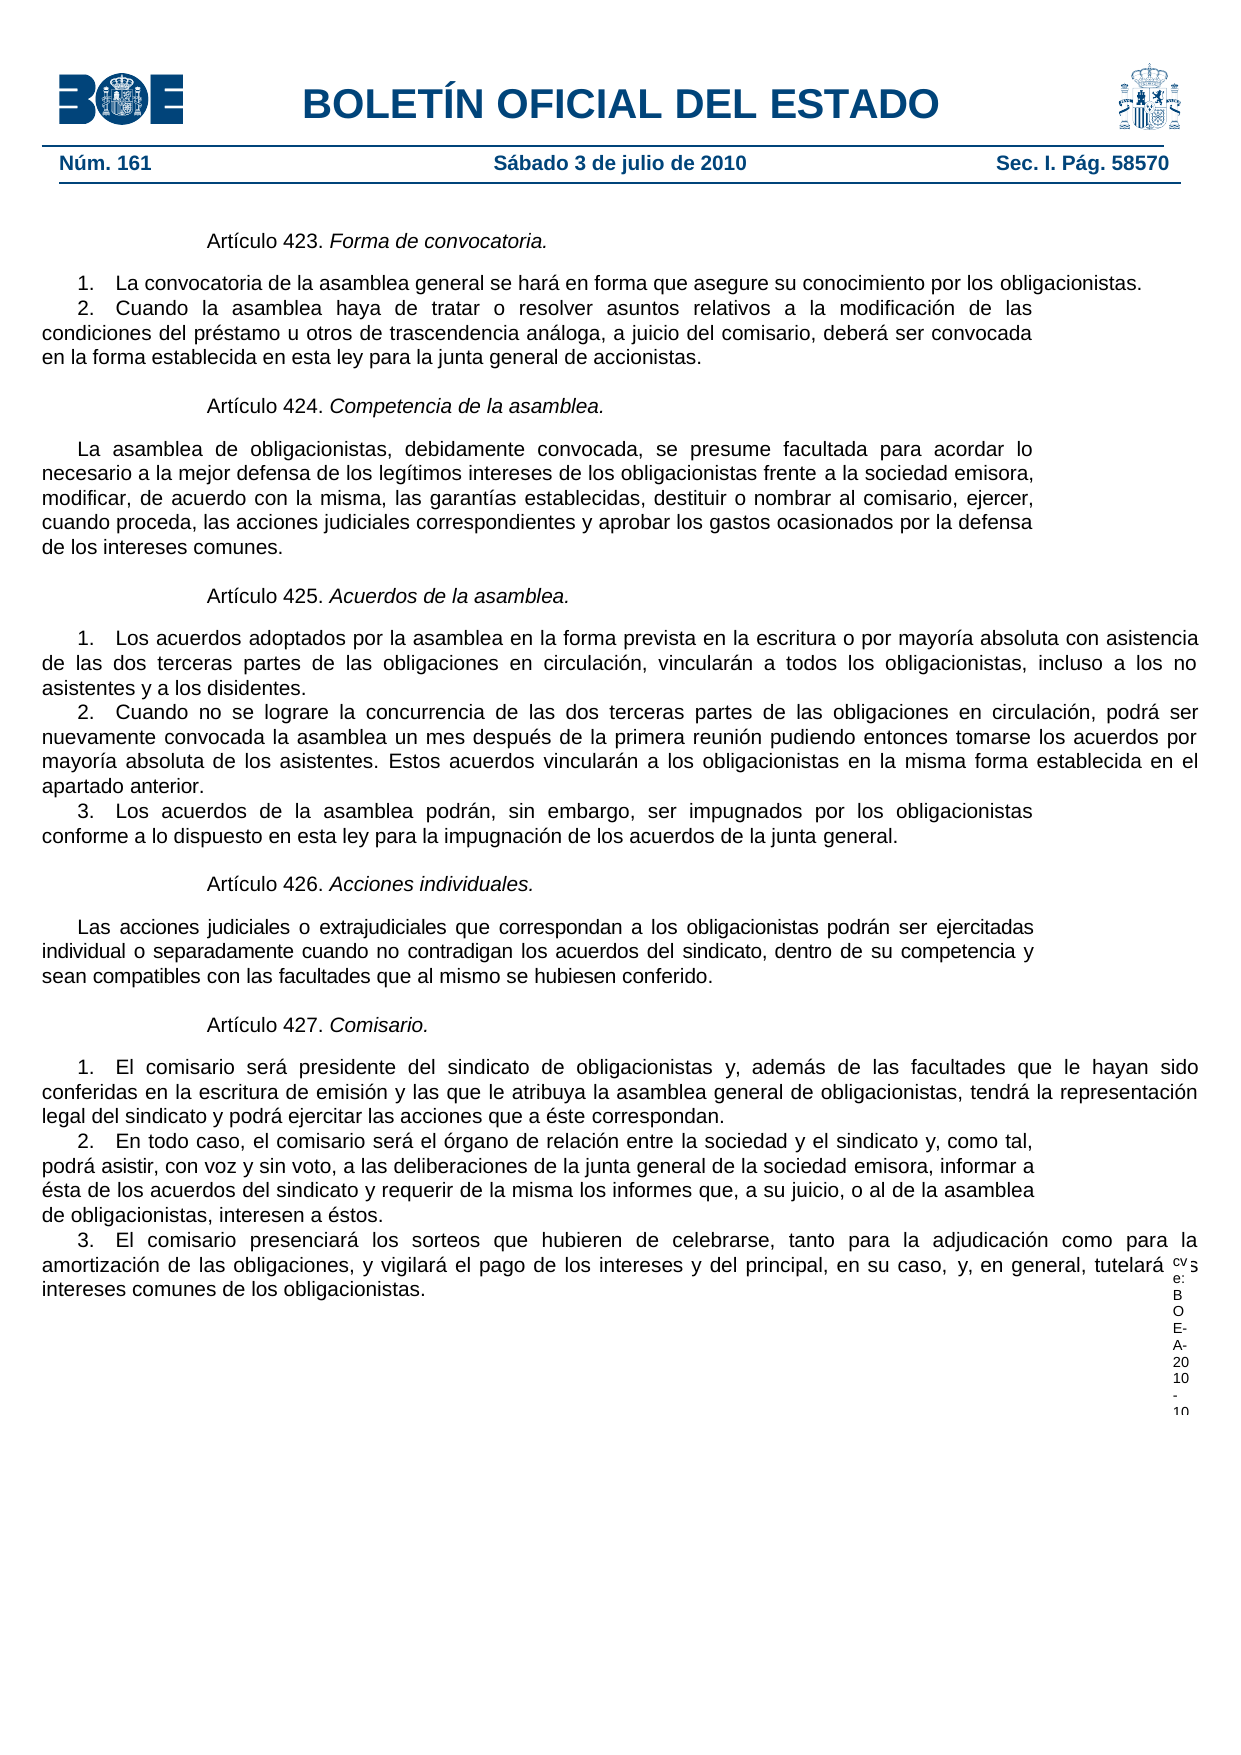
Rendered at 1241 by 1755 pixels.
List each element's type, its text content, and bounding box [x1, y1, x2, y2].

list El comisario presenciará los sorteos que hubieren de celebrarse, tanto para la adjudicación como para la amortización de las obligaciones, y vigilará el pago de los intereses y del principal, en su caso, y, en general, tutelará los intereses comunes de los obligacionistas. [42, 1228, 1199, 1414]
text Artículo 424. Competencia de la asamblea. [207, 394, 1199, 418]
text La asamblea de obligacionistas, debidamente convocada, se presume facultada para acordar lo necesario a la mejor defensa de los legítimos intereses de los obligacionistas frente a la sociedad emisora, modificar, de acuerdo con la misma, las garantías establecidas, destituir o nombrar al comisario, ejercer, cuando proceda, las acciones judiciales correspondientes y aprobar los gastos ocasionados por la defensa de los intereses comunes. [42, 436, 1034, 559]
list Los acuerdos de la asamblea podrán, sin embargo, ser impugnados por los obligacionistas conforme a lo dispuesto en esta ley para la impugnación de los acuerdos de la junta general. [42, 799, 1034, 847]
list Cuando no se lograre la concurrencia de las dos terceras partes de las obligaciones en circulación, podrá ser nuevamente convocada la asamblea un mes después de la primera reunión pudiendo entonces tomarse los acuerdos por mayoría absoluta de los asistentes. Estos acuerdos vincularán a los obligacionistas en la misma forma establecida en el apartado anterior. [42, 700, 1199, 798]
text Artículo 426. Acciones individuales. [207, 872, 1199, 896]
list Los acuerdos adoptados por la asamblea en la forma prevista en la escritura o por mayoría absoluta con asistencia de las dos terceras partes de las obligaciones en circulación, vincularán a todos los obligacionistas, incluso a los no asistentes y a los disidentes. [42, 626, 1199, 699]
text Artículo 427. Comisario. [207, 1012, 1199, 1036]
list La convocatoria de la asamblea general se hará en forma que asegure su conocimiento por los obligacionistas. [42, 271, 1199, 295]
list cve: BOE-A-2010-10544 [1173, 1253, 1191, 1414]
text Las acciones judiciales o extrajudiciales que correspondan a los obligacionistas podrán ser ejercitadas individual o separadamente cuando no contradigan los acuerdos del sindicato, dentro de su competencia y sean compatibles con las facultades que al mismo se hubiesen conferido. [42, 915, 1034, 988]
subtitle Núm. 161 Sábado 3 de julio de 2010 Sec. I. Pág. 58570 [59, 151, 1199, 175]
list Cuando la asamblea haya de tratar o resolver asuntos relativos a la modificación de las condiciones del préstamo u otros de trascendencia análoga, a juicio del comisario, deberá ser convocada en la forma establecida en esta ley para la junta general de accionistas. [42, 296, 1034, 369]
text Artículo 425. Acuerdos de la asamblea. [207, 583, 1199, 607]
list El comisario será presidente del sindicato de obligacionistas y, además de las facultades que le hayan sido conferidas en la escritura de emisión y las que le atribuya la asamblea general de obligacionistas, tendrá la representación legal del sindicato y podrá ejercitar las acciones que a éste correspondan. [42, 1055, 1199, 1128]
list En todo caso, el comisario será el órgano de relación entre la sociedad y el sindicato y, como tal, podrá asistir, con voz y sin voto, a las deliberaciones de la junta general de la sociedad emisora, informar a ésta de los acuerdos del sindicato y requerir de la misma los informes que, a su juicio, o al de la asamblea de obligacionistas, interesen a éstos. [42, 1129, 1034, 1227]
text Artículo 423. Forma de convocatoria. [207, 228, 1199, 252]
